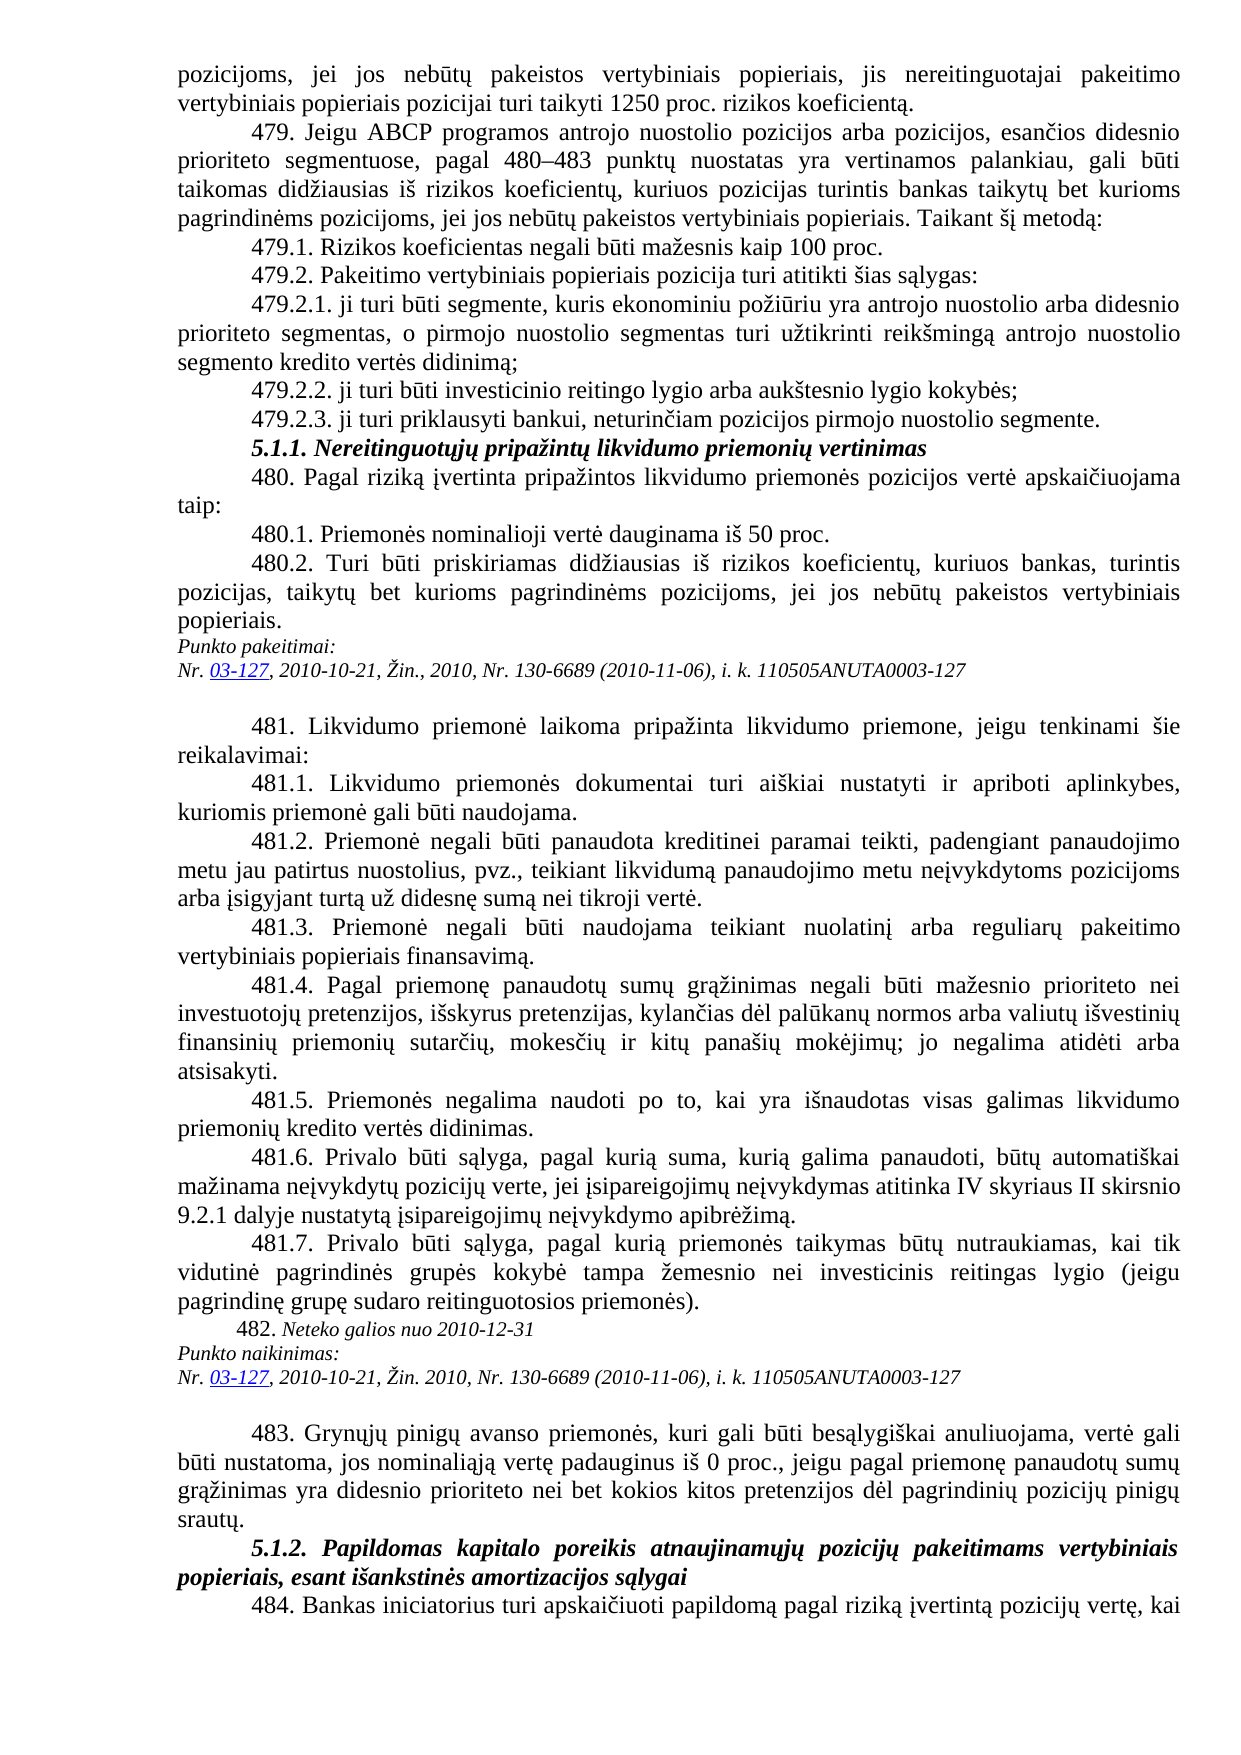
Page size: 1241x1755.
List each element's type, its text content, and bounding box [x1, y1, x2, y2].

text Punkto naikinimas: [177, 1341, 1181, 1365]
text 481.7. Privalo būti sąlyga, pagal kurią priemonės taikymas būtų nutraukiamas, kai tik vidutinė pagrindinės grupės kokybė tampa žemesnio nei investicinis reitingas lygio (jeigu pagrindinę grupę sudaro reitinguotosios priemonės). [177, 1228, 1181, 1315]
text 483. Grynųjų pinigų avanso priemonės, kuri gali būti besąlygiškai anuliuojama, vertė gali būti nustatoma, jos nominaliąją vertę padauginus iš 0 proc., jeigu pagal priemonę panaudotų sumų grąžinimas yra didesnio prioriteto nei bet kokios kitos pretenzijos dėl pagrindinių pozicijų pinigų srautų. [177, 1418, 1181, 1533]
text 479.2.2. ji turi būti investicinio reitingo lygio arba aukštesnio lygio kokybės; [177, 375, 1181, 404]
text 481.6. Privalo būti sąlyga, pagal kurią suma, kurią galima panaudoti, būtų automatiškai mažinama neįvykdytų pozicijų verte, jei įsipareigojimų neįvykdymas atitinka IV skyriaus II skirsnio 9.2.1 dalyje nustatytą įsipareigojimų neįvykdymo apibrėžimą. [177, 1142, 1181, 1228]
text 479.2. Pakeitimo vertybiniais popieriais pozicija turi atitikti šias sąlygas: [177, 260, 1181, 289]
text 481.2. Priemonė negali būti panaudota kreditinei paramai teikti, padengiant panaudojimo metu jau patirtus nuostolius, pvz., teikiant likvidumą panaudojimo metu neįvykdytoms pozicijoms arba įsigyjant turtą už didesnę sumą nei tikroji vertė. [177, 826, 1181, 912]
text Punkto pakeitimai: [177, 634, 1181, 658]
text pozicijoms, jei jos nebūtų pakeistos vertybiniais popieriais, jis nereitinguotajai pakeitimo vertybiniais popieriais pozicijai turi taikyti 1250 proc. rizikos koeficientą. [177, 59, 1181, 117]
text 5.1.1. Nereitinguotųjų pripažintų likvidumo priemonių vertinimas [177, 433, 1181, 462]
text 479.2.1. ji turi būti segmente, kuris ekonominiu požiūriu yra antrojo nuostolio arba didesnio prioriteto segmentas, o pirmojo nuostolio segmentas turi užtikrinti reikšmingą antrojo nuostolio segmento kredito vertės didinimą; [177, 289, 1181, 375]
text 479.2.3. ji turi priklausyti bankui, neturinčiam pozicijos pirmojo nuostolio segmente. [177, 404, 1181, 433]
text 479.1. Rizikos koeficientas negali būti mažesnis kaip 100 proc. [177, 232, 1181, 260]
text 480.2. Turi būti priskiriamas didžiausias iš rizikos koeficientų, kuriuos bankas, turintis pozicijas, taikytų bet kurioms pagrindinėms pozicijoms, jei jos nebūtų pakeistos vertybiniais popieriais. [177, 548, 1181, 634]
text 5.1.2. Papildomas kapitalo poreikis atnaujinamųjų pozicijų pakeitimams vertybiniais popieriais, esant išankstinės amortizacijos sąlygai [177, 1533, 1181, 1590]
text 481.1. Likvidumo priemonės dokumentai turi aiškiai nustatyti ir apriboti aplinkybes, kuriomis priemonė gali būti naudojama. [177, 768, 1181, 826]
text 480. Pagal riziką įvertinta pripažintos likvidumo priemonės pozicijos vertė apskaičiuojama taip: [177, 462, 1181, 519]
text 481. Likvidumo priemonė laikoma pripažinta likvidumo priemone, jeigu tenkinami šie reikalavimai: [177, 711, 1181, 768]
text 479. Jeigu ABCP programos antrojo nuostolio pozicijos arba pozicijos, esančios didesnio prioriteto segmentuose, pagal 480–483 punktų nuostatas yra vertinamos palankiau, gali būti taikomas didžiausias iš rizikos koeficientų, kuriuos pozicijas turintis bankas taikytų bet kurioms pagrindinėms pozicijoms, jei jos nebūtų pakeistos vertybiniais popieriais. Taikant šį metodą: [177, 117, 1181, 232]
text 484. Bankas iniciatorius turi apskaičiuoti papildomą pagal riziką įvertintą pozicijų vertę, kai [177, 1590, 1181, 1619]
text Nr. 03-127, 2010-10-21, Žin. 2010, Nr. 130-6689 (2010-11-06), i. k. 110505ANUTA0003-127 [177, 1365, 1181, 1389]
text Nr. 03-127, 2010-10-21, Žin., 2010, Nr. 130-6689 (2010-11-06), i. k. 110505ANUTA0003-127 [177, 658, 1181, 682]
text 480.1. Priemonės nominalioji vertė dauginama iš 50 proc. [177, 519, 1181, 548]
text 481.3. Priemonė negali būti naudojama teikiant nuolatinį arba reguliarų pakeitimo vertybiniais popieriais finansavimą. [177, 912, 1181, 970]
text 481.5. Priemonės negalima naudoti po to, kai yra išnaudotas visas galimas likvidumo priemonių kredito vertės didinimas. [177, 1085, 1181, 1142]
text 481.4. Pagal priemonę panaudotų sumų grąžinimas negali būti mažesnio prioriteto nei investuotojų pretenzijos, išskyrus pretenzijas, kylančias dėl palūkanų normos arba valiutų išvestinių finansinių priemonių sutarčių, mokesčių ir kitų panašių mokėjimų; jo negalima atidėti arba atsisakyti. [177, 970, 1181, 1085]
text 482. Neteko galios nuo 2010-12-31 [177, 1315, 1181, 1341]
